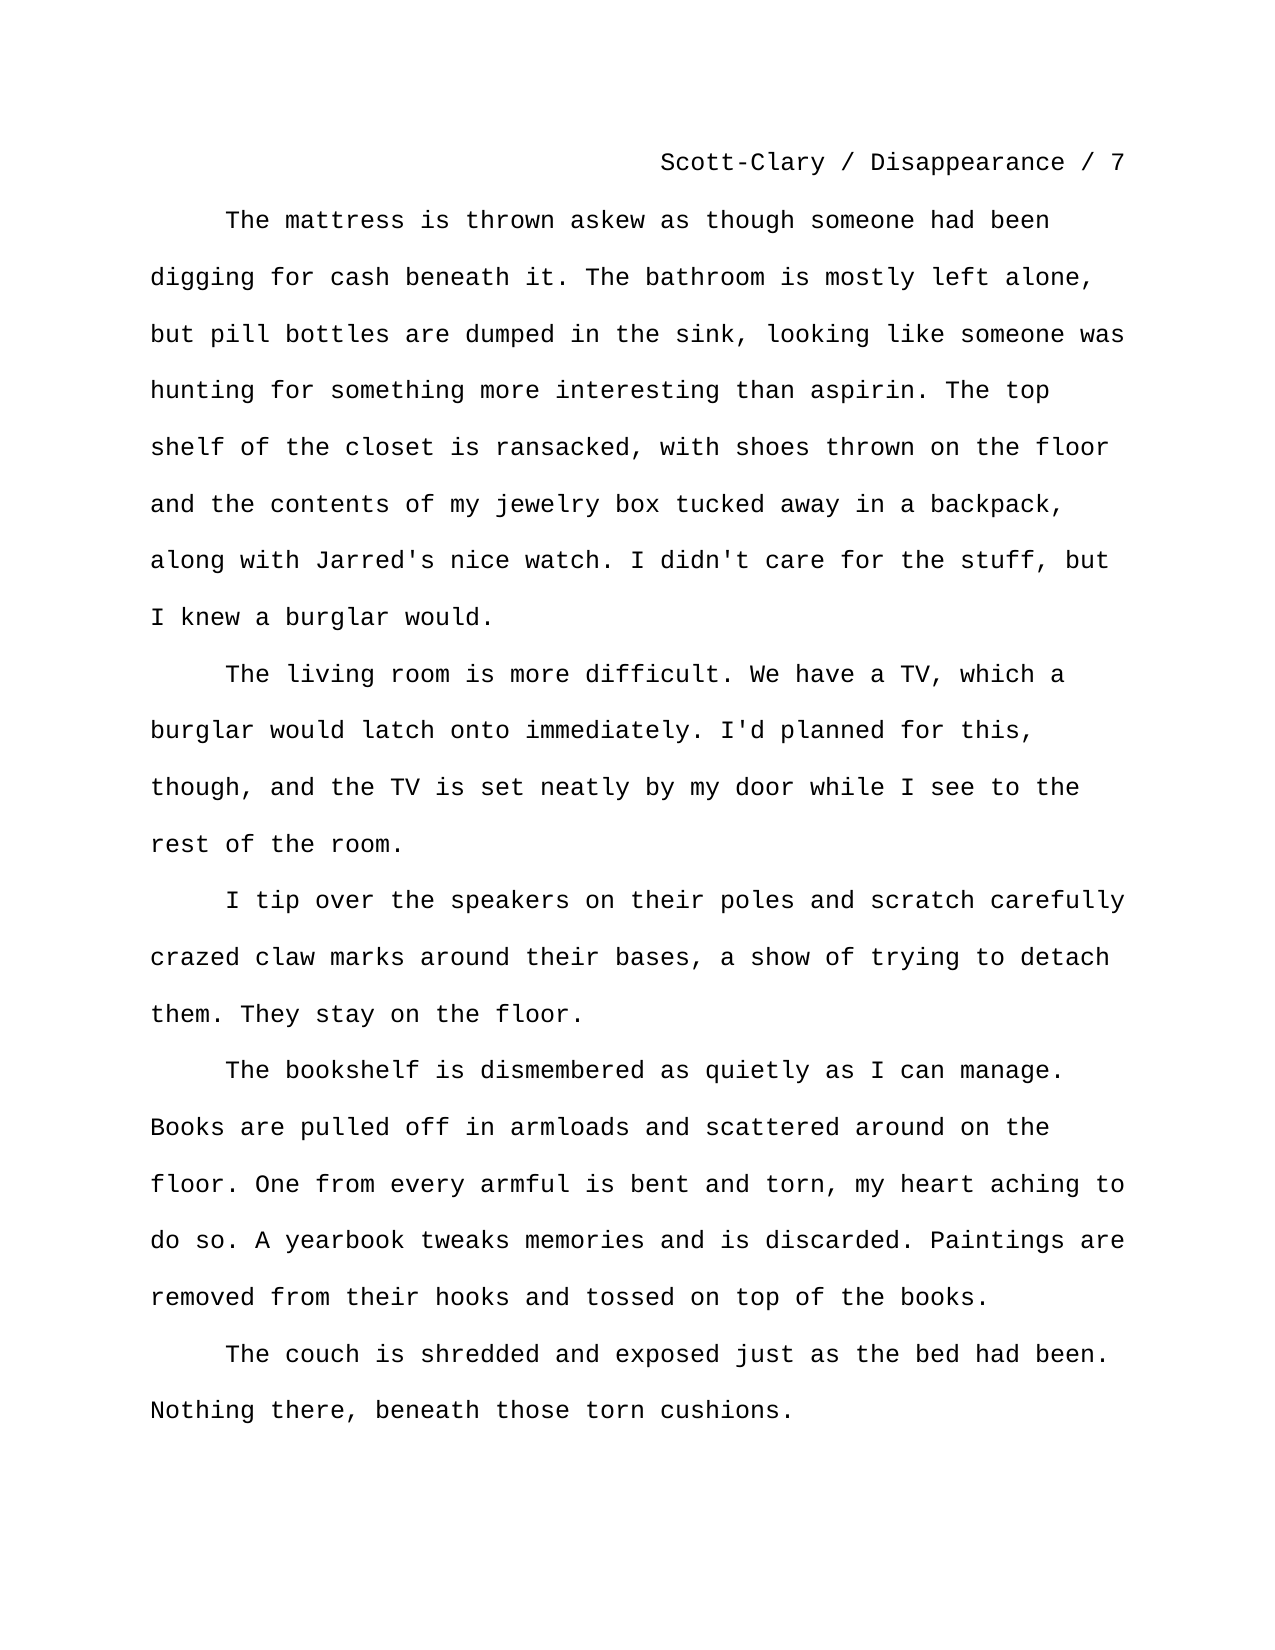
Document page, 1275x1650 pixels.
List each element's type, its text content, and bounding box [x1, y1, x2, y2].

text The bookshelf is dismembered as quietly as I can manage. Books are pulled off in armloads and scattered around on the floor. One from every armful is bent and torn, my heart aching to do so. A yearbook tweaks memories and is discarded. Paintings are removed from their hooks and tossed on top of the books. [150, 1058, 1125, 1313]
text The mattress is thrown askew as though someone had been digging for cash beneath it. The bathroom is mostly left alone, but pill bottles are dumped in the sink, looking like someone was hunting for something more interesting than aspirin. The top shelf of the closet is ransacked, with shoes thrown on the floor and the contents of my jewelry box tucked away in a backpack, along with Jarred's nice watch. I didn't care for the stuff, but I knew a burglar would. [150, 208, 1125, 633]
text The couch is shredded and exposed just as the bed had been. Nothing there, beneath those torn cushions. [150, 1341, 1125, 1426]
text The living room is more difficult. We have a TV, which a burglar would latch onto immediately. I'd planned for this, though, and the TV is set neatly by my door while I see to the rest of the room. [150, 661, 1125, 859]
text I tip over the speakers on their poles and scratch carefully crazed claw marks around their bases, a show of trying to detach them. They stay on the floor. [150, 888, 1125, 1029]
